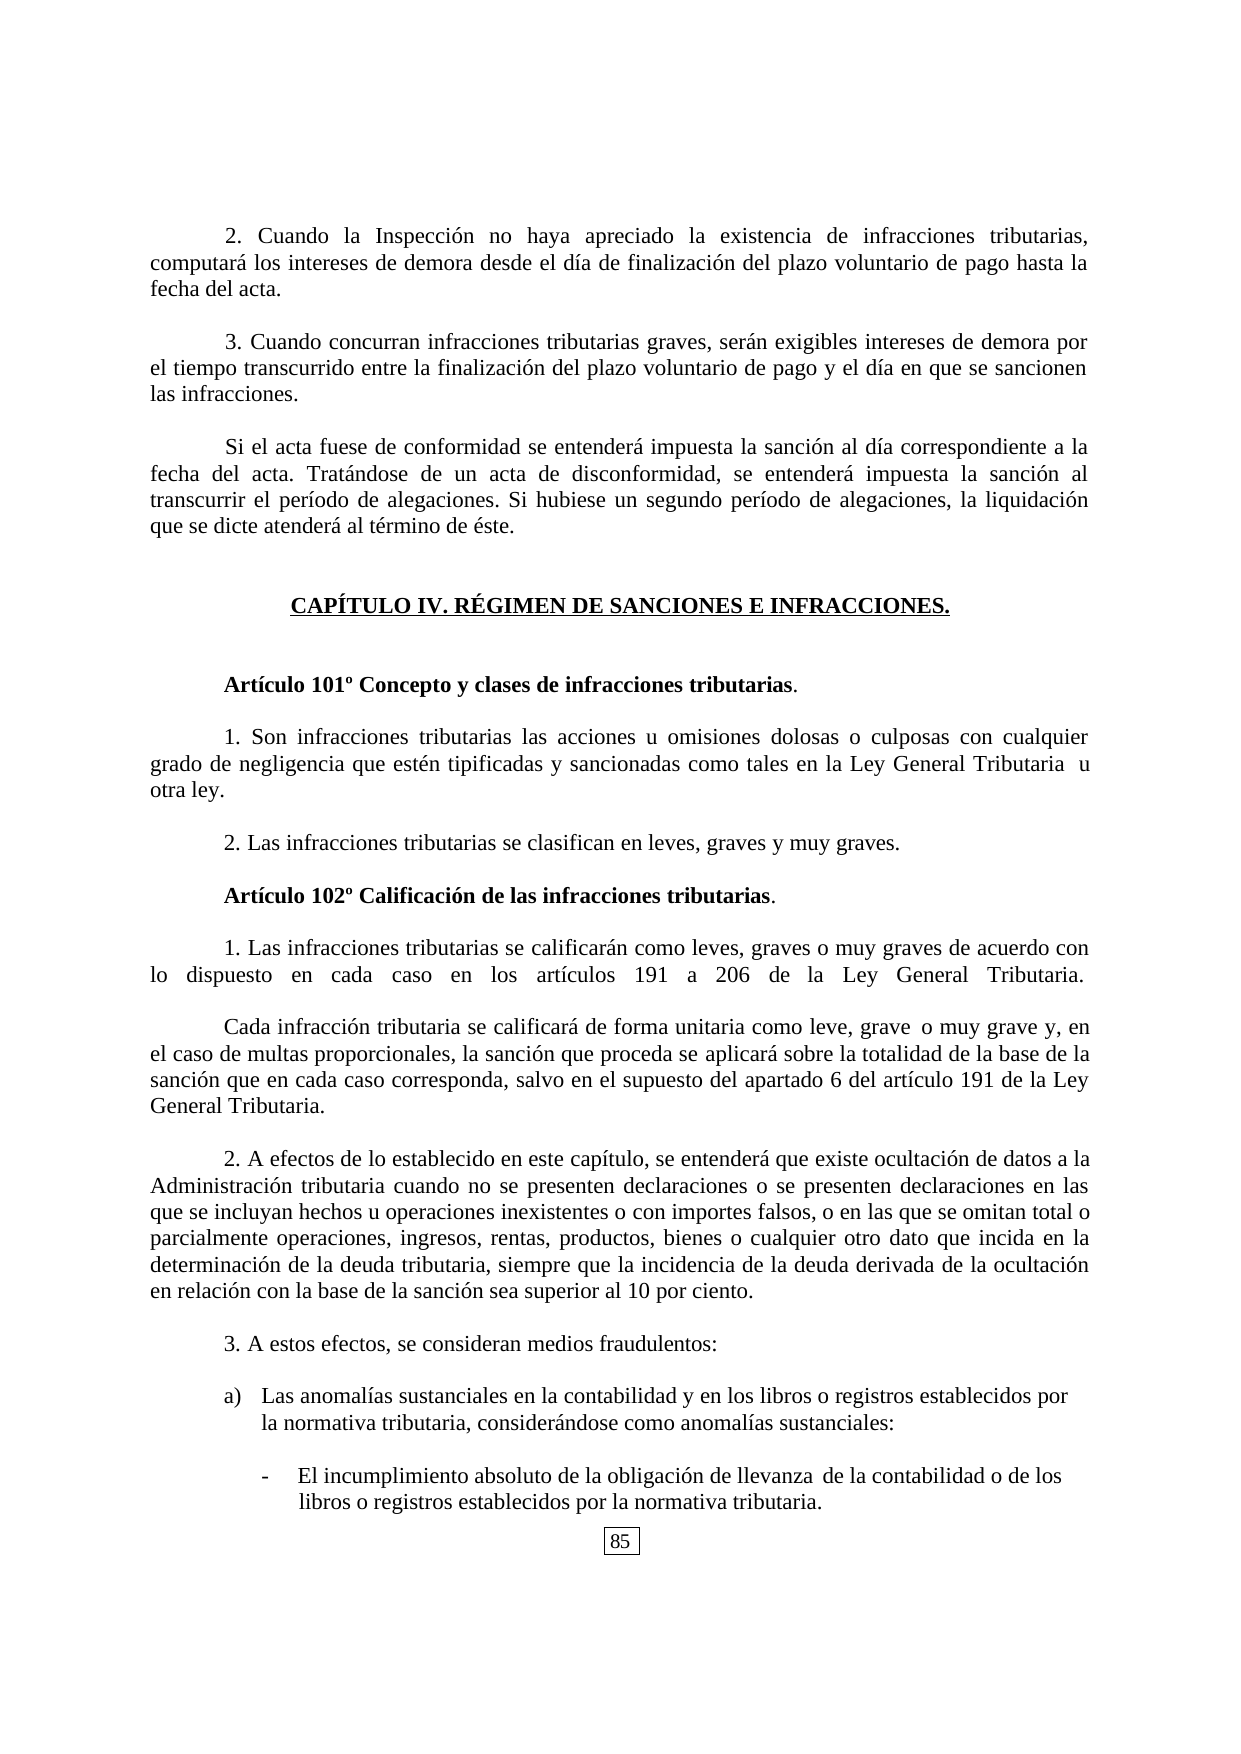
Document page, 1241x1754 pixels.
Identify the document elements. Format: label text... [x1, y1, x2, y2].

list A estos efectos, se consideran medios fraudulentos: [223, 1330, 1103, 1356]
text Cada infracción tributaria se calificará de forma unitaria como leve, grave o muy grave y, en el caso de multas proporcionales, la sanción que proceda se aplicará sobre la totalidad de la base de la sanción que en cada caso corresponda, salvo en el supuesto del apartado 6 del artículo 191 de la Ley General Tributaria. [150, 1013, 1091, 1119]
list A efectos de lo establecido en este capítulo, se entenderá que existe ocultación de datos a la Administración tributaria cuando no se presenten declaraciones o se presenten declaraciones en las que se incluyan hechos u operaciones inexistentes o con importes falsos, o en las que se omitan total o parcialmente operaciones, ingresos, rentas, productos, bienes o cualquier otro dato que incida en la determinación de la deuda tributaria, siempre que la incidencia de la deuda derivada de la ocultación en relación con la base de la sanción sea superior al 10 por ciento. [150, 1145, 1091, 1303]
list El incumplimiento absoluto de la obligación de llevanza de la contabilidad o de los libros o registros establecidos por la normativa tributaria. [261, 1462, 1089, 1514]
list Las anomalías sustanciales en la contabilidad y en los libros o registros establecidos por la normativa tributaria, considerándose como anomalías sustanciales: [223, 1383, 1089, 1435]
list Cuando concurran infracciones tributarias graves, serán exigibles intereses de demora por el tiempo transcurrido entre la finalización del plazo voluntario de pago y el día en que se sancionen las infracciones. [150, 328, 1089, 407]
subtitle Artículo 101º Concepto y clases de infracciones tributarias. [223, 671, 1103, 697]
text Si el acta fuese de conformidad se entenderá impuesta la sanción al día correspondiente a la fecha del acta. Tratándose de un acta de disconformidad, se entenderá impuesta la sanción al transcurrir el período de alegaciones. Si hubiese un segundo período de alegaciones, la liquidación que se dicte atenderá al término de éste. [150, 433, 1090, 539]
list Cuando la Inspección no haya apreciado la existencia de infracciones tributarias, computará los intereses de demora desde el día de finalización del plazo voluntario de pago hasta la fecha del acta. [150, 222, 1090, 301]
subtitle Artículo 102º Calificación de las infracciones tributarias. [223, 882, 1103, 908]
list Las infracciones tributarias se clasifican en leves, graves y muy graves. [223, 829, 1103, 855]
list Son infracciones tributarias las acciones u omisiones dolosas o culposas con cualquier grado de negligencia que estén tipificadas y sancionadas como tales en la Ley General Tributaria u otra ley. [150, 723, 1090, 802]
subtitle CAPÍTULO IV. RÉGIMEN DE SANCIONES E INFRACCIONES. [234, 592, 1006, 618]
list Las infracciones tributarias se calificarán como leves, graves o muy graves de acuerdo con lo dispuesto en cada caso en los artículos 191 a 206 de la Ley General Tributaria. [150, 934, 1091, 987]
